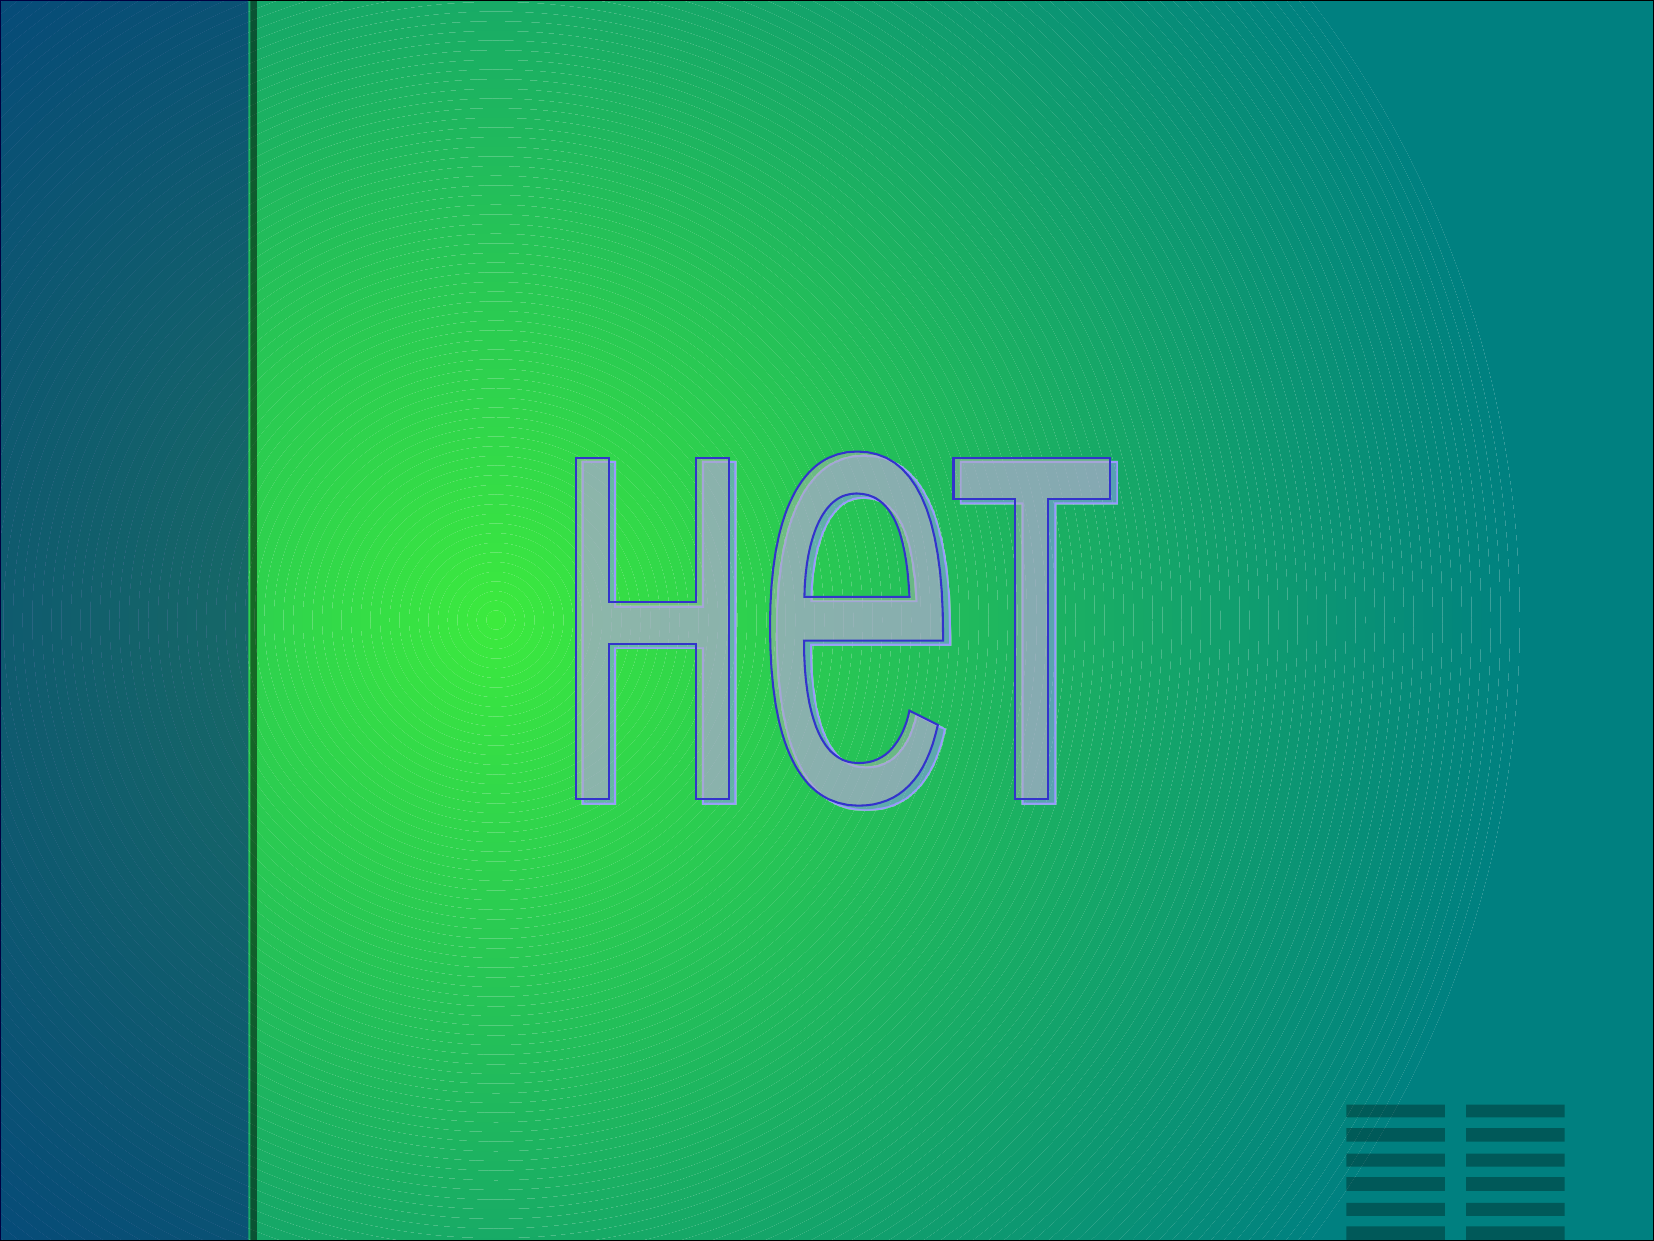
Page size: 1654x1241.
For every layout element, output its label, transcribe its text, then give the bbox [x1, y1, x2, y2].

text_box нет [953, 457, 1110, 800]
text_box нет [770, 451, 944, 806]
text_box нет [576, 457, 729, 800]
